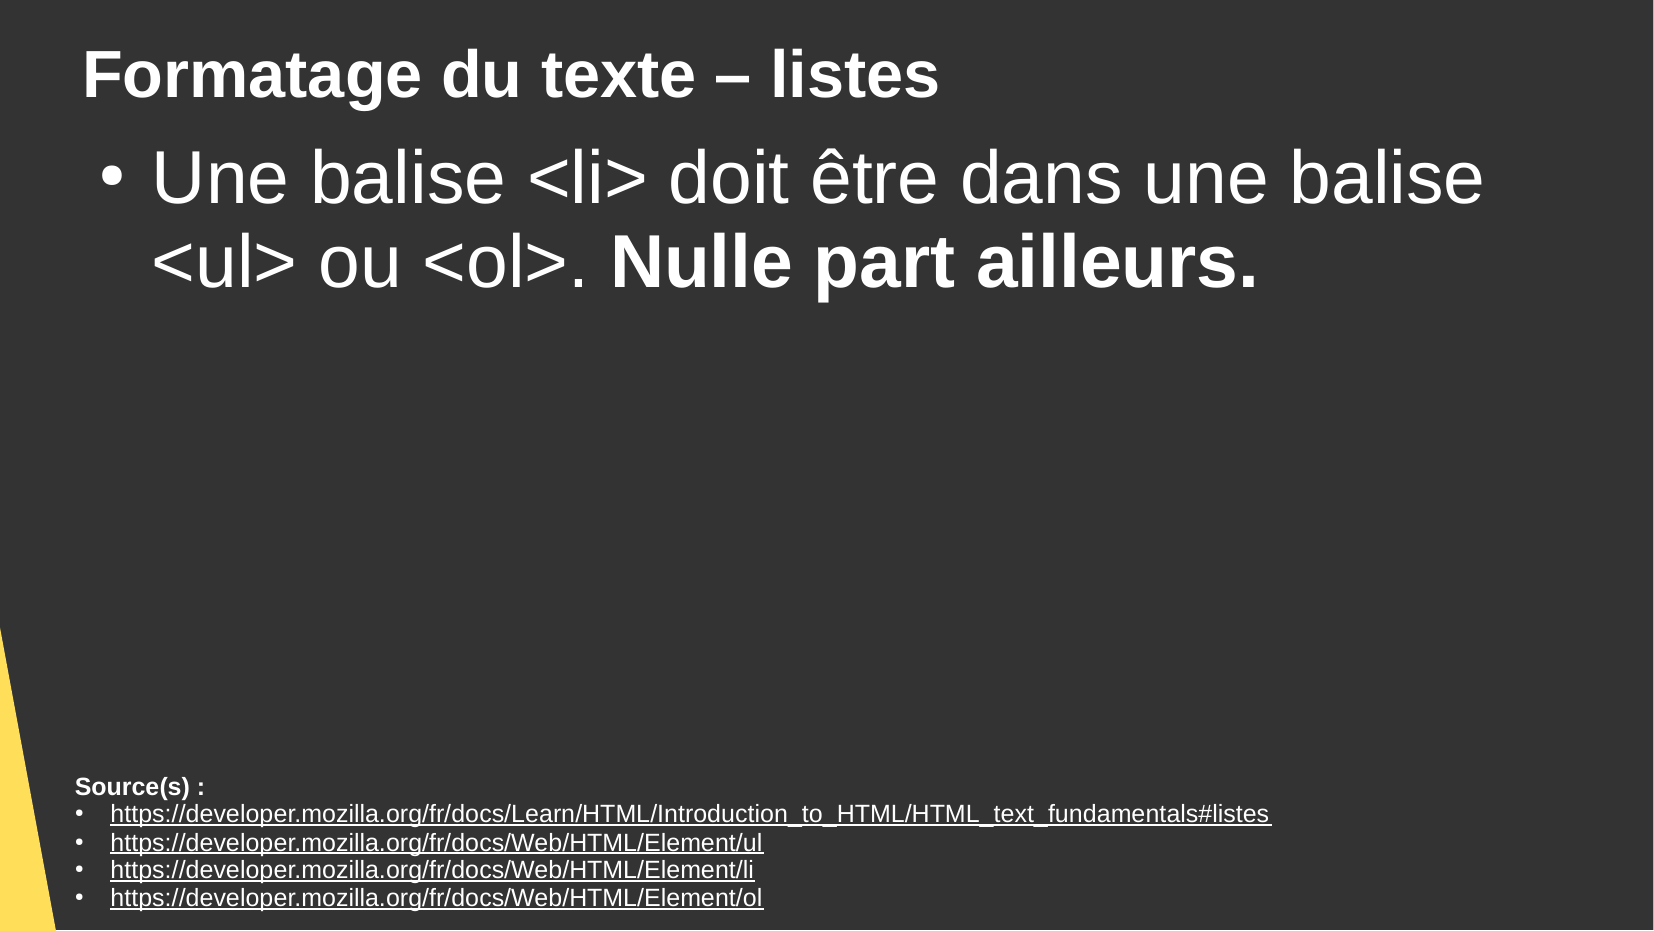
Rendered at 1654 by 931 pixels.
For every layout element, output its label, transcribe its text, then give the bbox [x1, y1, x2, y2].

text_box Source(s) : https://developer.mozilla.org/fr/docs/Learn/HTML/Introduction_to_HTML/HTML_text_fundamentals#listes https://developer.mozilla.org/fr/docs/Web/HTML/Element/ul https://developer.mozilla.org/fr/docs/Web/HTML/Element/li https://developer.mozilla.org/fr/docs/Web/HTML/Element/ol [60, 764, 1546, 920]
title Formatage du texte – listes [82, 37, 1571, 114]
text_box [0, 627, 56, 931]
list Une balise <li> doit être dans une balise <ul> ou <ol>. Nulle part ailleurs. [80, 135, 1605, 626]
